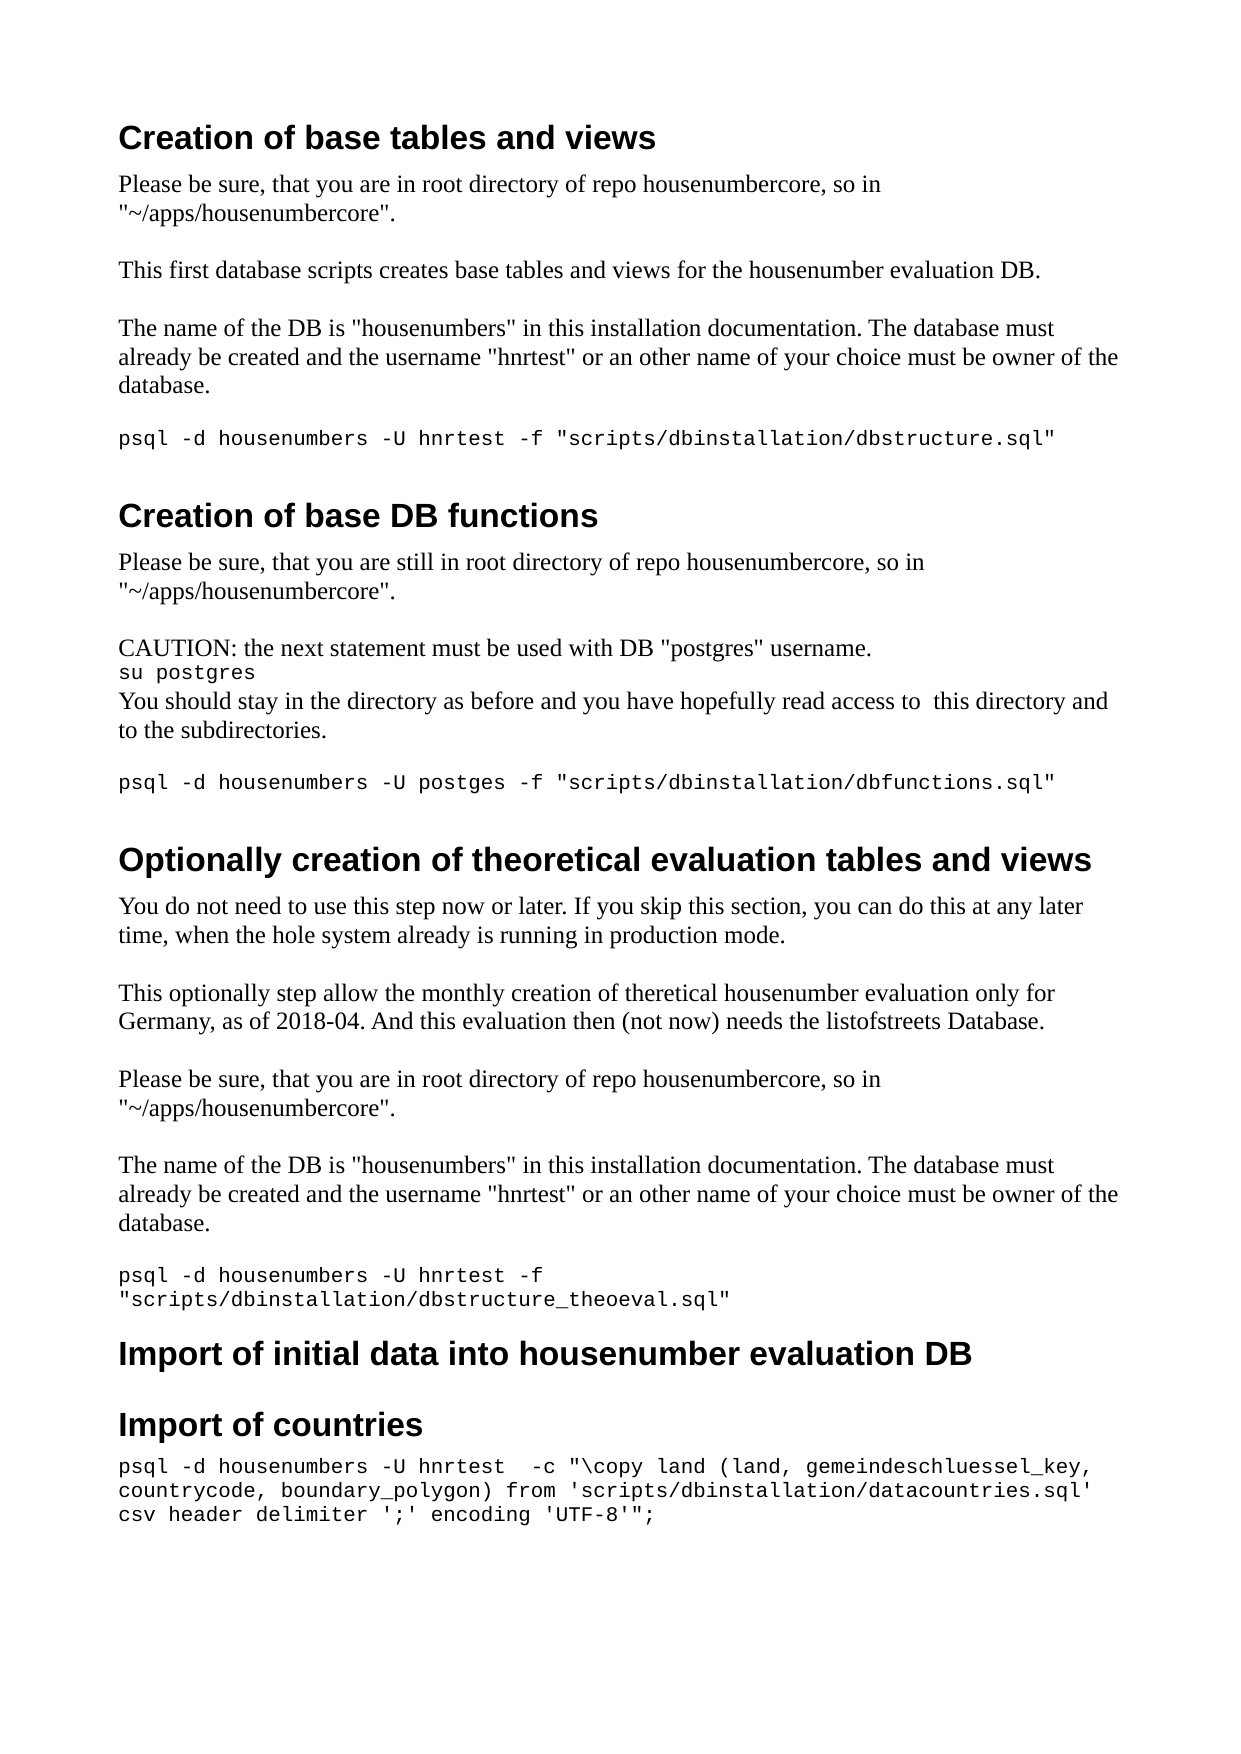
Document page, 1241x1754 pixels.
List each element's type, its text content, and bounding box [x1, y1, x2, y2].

text psql -d housenumbers -U hnrtest -c "\copy land (land, gemeindeschluessel_key, countrycode, boundary_polygon) from 'scripts/dbinstallation/datacountries.sql' csv header delimiter ';' encoding 'UTF-8'"; [118, 1456, 1122, 1527]
text psql -d housenumbers -U hnrtest -f "scripts/dbinstallation/dbstructure_theoeval.sql" [118, 1265, 1122, 1312]
text The name of the DB is "housenumbers" in this installation documentation. The database must already be created and the username "hnrtest" or an other name of your choice must be owner of the database. [118, 1150, 1122, 1236]
subtitle Import of countries [118, 1405, 1122, 1444]
text su postgres [118, 662, 1122, 686]
text You should stay in the directory as before and you have hopefully read access to this directory and to the subdirectories. [118, 686, 1122, 743]
text Please be sure, that you are still in root directory of repo housenumbercore, so in "~/apps/housenumbercore". [118, 547, 1122, 605]
subtitle Import of initial data into housenumber evaluation DB [118, 1333, 1122, 1372]
subtitle Creation of base DB functions [118, 496, 1122, 535]
text psql -d housenumbers -U postges -f "scripts/dbinstallation/dbfunctions.sql" [118, 772, 1122, 796]
subtitle Creation of base tables and views [118, 118, 1122, 157]
text The name of the DB is "housenumbers" in this installation documentation. The database must already be created and the username "hnrtest" or an other name of your choice must be owner of the database. [118, 313, 1122, 399]
text Please be sure, that you are in root directory of repo housenumbercore, so in "~/apps/housenumbercore". [118, 1064, 1122, 1121]
text This first database scripts creates base tables and views for the housenumber evaluation DB. [118, 256, 1122, 284]
text CAUTION: the next statement must be used with DB "postgres" username. [118, 633, 1122, 662]
text psql -d housenumbers -U hnrtest -f "scripts/dbinstallation/dbstructure.sql" [118, 428, 1122, 452]
text Please be sure, that you are in root directory of repo housenumbercore, so in "~/apps/housenumbercore". [118, 169, 1122, 227]
subtitle Optionally creation of theoretical evaluation tables and views [118, 840, 1122, 879]
text This optionally step allow the monthly creation of theretical housenumber evaluation only for Germany, as of 2018-04. And this evaluation then (not now) needs the listofstreets Database. [118, 978, 1122, 1035]
text You do not need to use this step now or later. If you skip this section, you can do this at any later time, when the hole system already is running in production mode. [118, 891, 1122, 949]
